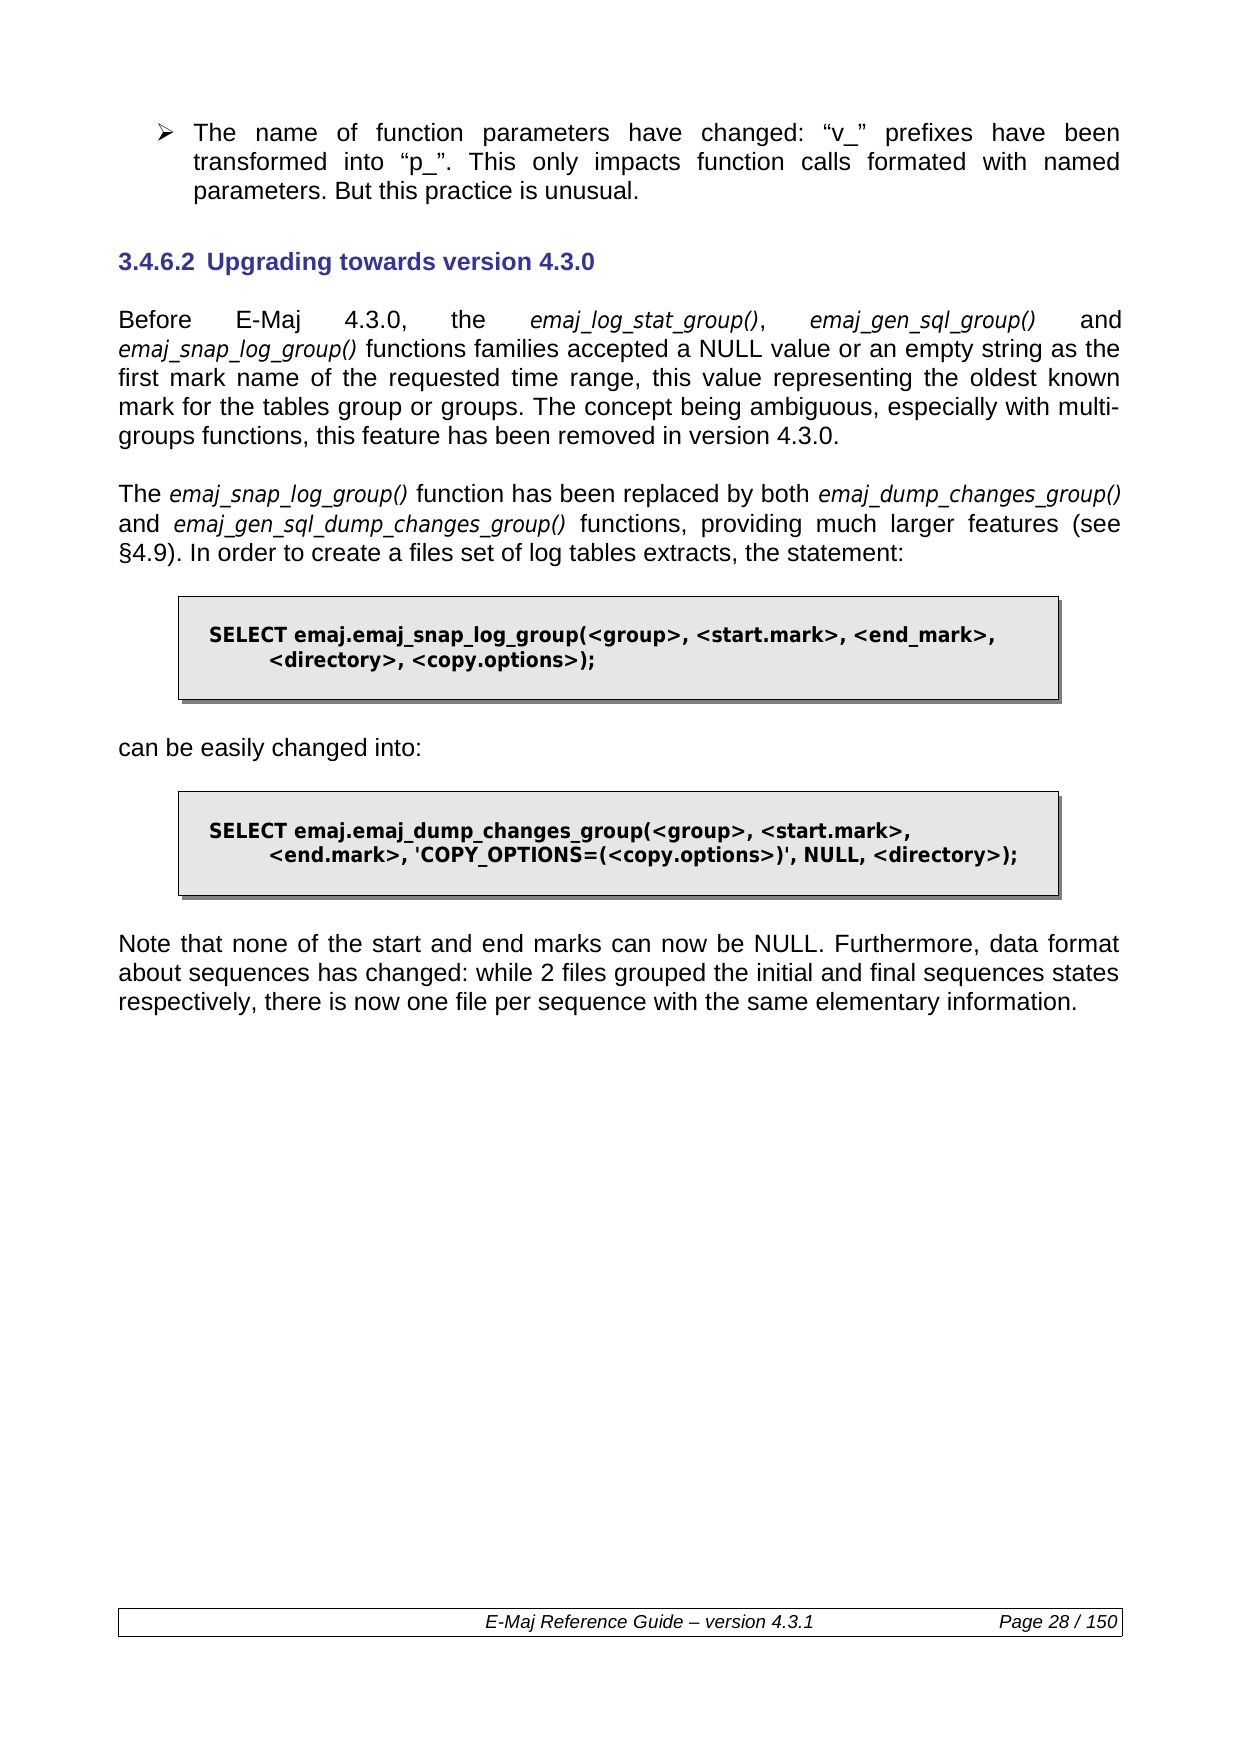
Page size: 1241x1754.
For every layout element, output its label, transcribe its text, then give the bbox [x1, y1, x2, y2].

text The emaj_snap_log_group() function has been replaced by both emaj_dump_changes_group() and emaj_gen_sql_dump_changes_group() functions, providing much larger features (see §4.9). In order to create a files set of log tables extracts, the statement: [118, 479, 1122, 567]
subtitle Upgrading towards version 4.3.0 [118, 247, 1122, 276]
text can be easily changed into: [118, 733, 1122, 762]
text <directory>, <copy.options>); [179, 644, 1058, 669]
list The name of function parameters have changed: “v_” prefixes have been transformed into “p_”. This only impacts function calls formated with named parameters. But this practice is unusual. [156, 118, 1122, 205]
text SELECT emaj.emaj_dump_changes_group(<group>, <start.mark>, [179, 816, 1058, 840]
text SELECT emaj.emaj_snap_log_group(<group>, <start.mark>, <end_mark>, [179, 620, 1058, 644]
text Before E-Maj 4.3.0, the emaj_log_stat_group(), emaj_gen_sql_group() and emaj_snap_log_group() functions families accepted a NULL value or an empty string as the first mark name of the requested time range, this value representing the oldest known mark for the tables group or groups. The concept being ambiguous, especially with multi-groups functions, this feature has been removed in version 4.3.0. [118, 305, 1122, 450]
text <end.mark>, 'COPY_OPTIONS=(<copy.options>)', NULL, <directory>); [179, 840, 1058, 865]
text Note that none of the start and end marks can now be NULL. Furthermore, data format about sequences has changed: while 2 files grouped the initial and final sequences states respectively, there is now one file per sequence with the same elementary information. [118, 929, 1122, 1016]
